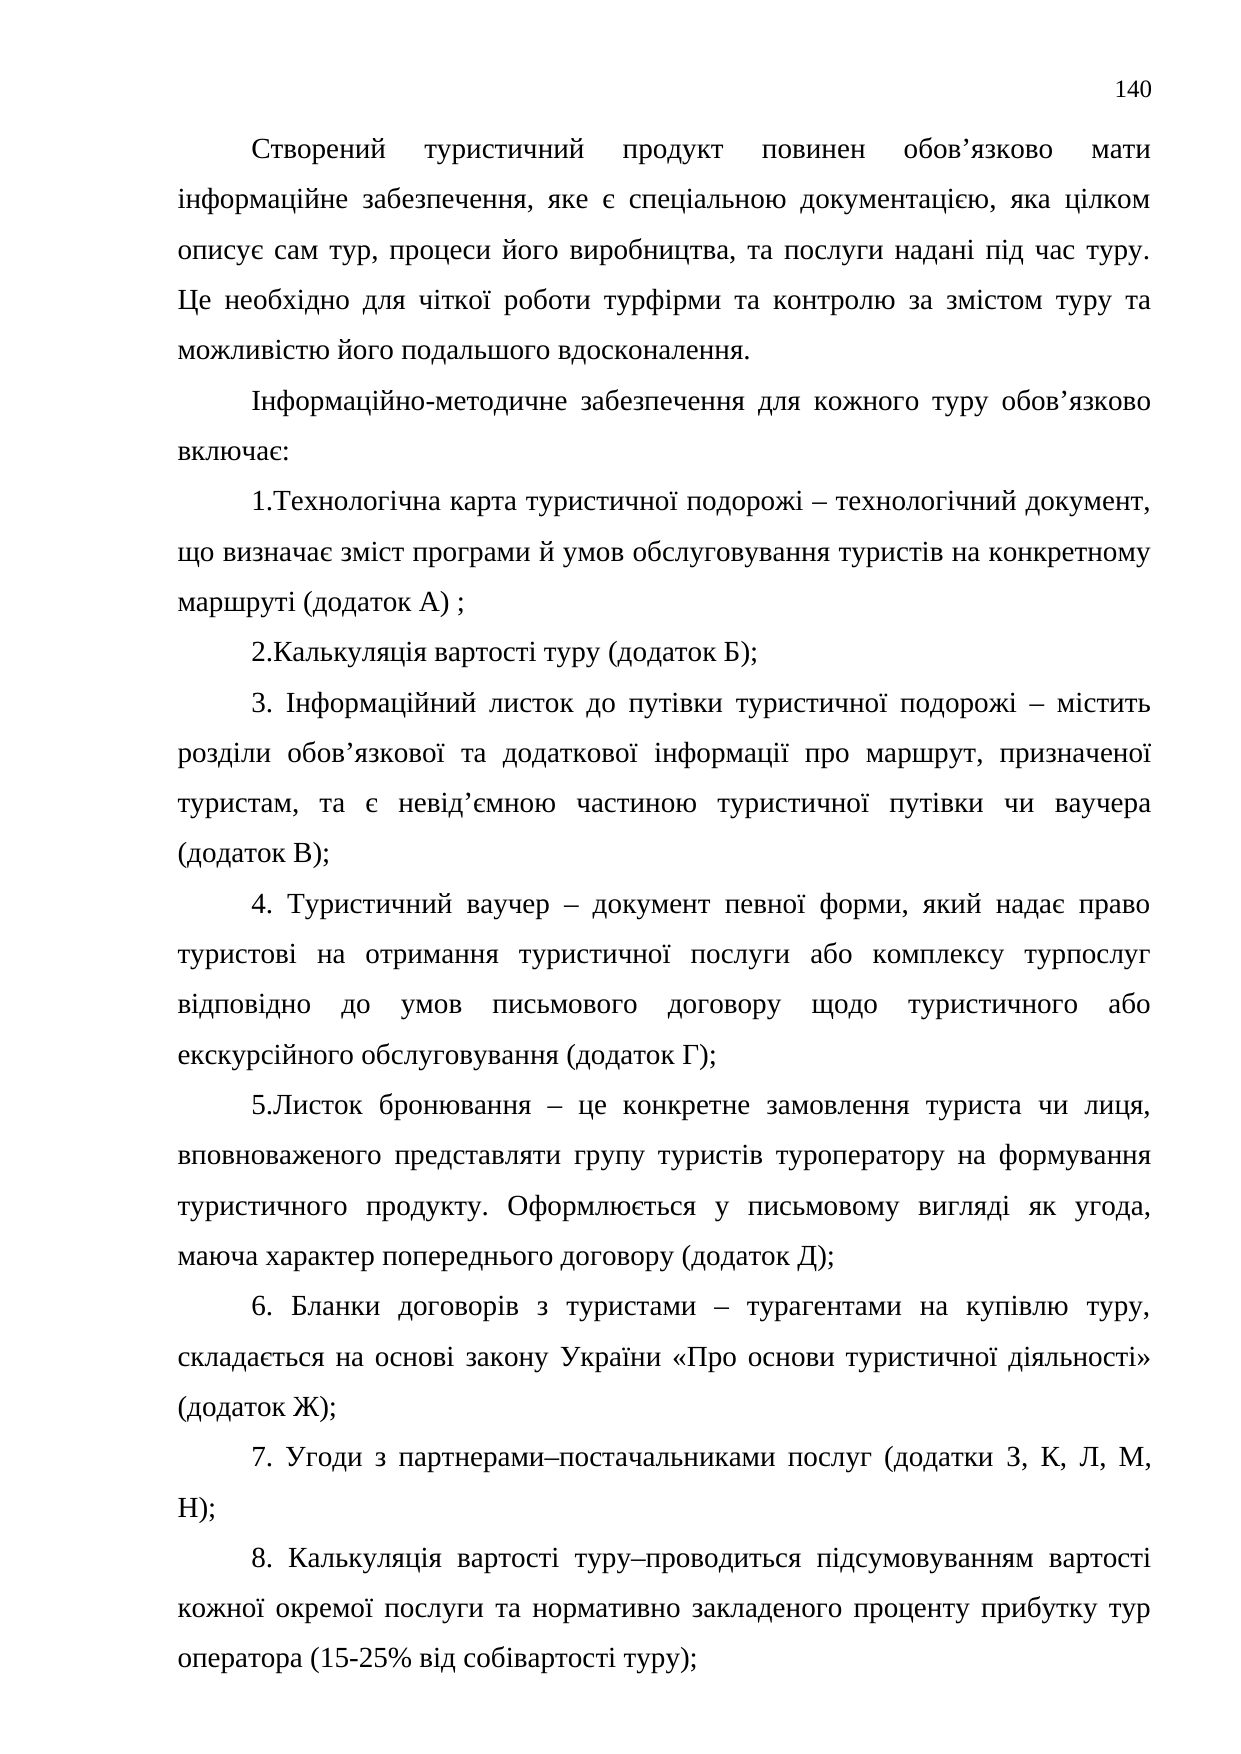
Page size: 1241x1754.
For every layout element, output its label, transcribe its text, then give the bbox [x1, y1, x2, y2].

text Інформаційно-методичне забезпечення для кожного туру обов’язково включає: [177, 383, 1152, 467]
text 3. Інформаційний листок до путівки туристичної подорожі – містить розділи обов’язкової та додаткової інформації про маршрут, призначеної туристам, та є невід’ємною частиною туристичної путівки чи ваучера (додаток В); [177, 685, 1152, 869]
text 4. Туристичний ваучер – документ певної форми, який надає право туристові на отримання туристичної послуги або комплексу турпослуг відповідно до умов письмового договору щодо туристичного або екскурсійного обслуговування (додаток Г); [177, 886, 1152, 1070]
text 5.Листок бронювання – це конкретне замовлення туриста чи лиця, вповноваженого представляти групу туристів туроператору на формування туристичного продукту. Оформлюється у письмовому вигляді як угода, маюча характер попереднього договору (додаток Д); [177, 1087, 1152, 1272]
text 2.Калькуляція вартості туру (додаток Б); [177, 634, 1152, 668]
text 8. Калькуляція вартості туру–проводиться підсумовуванням вартості кожної окремої послуги та нормативно закладеного проценту прибутку тур оператора (15-25% від собівартості туру); [177, 1540, 1152, 1674]
text 7. Угоди з партнерами–постачальниками послуг (додатки З, К, Л, М, Н); [177, 1439, 1152, 1523]
text 1.Технологічна карта туристичної подорожі – технологічний документ, що визначає зміст програми й умов обслуговування туристів на конкретному маршруті (додаток А) ; [177, 483, 1152, 618]
text Створений туристичний продукт повинен обов’язково мати інформаційне забезпечення, яке є спеціальною документацією, яка цілком описує сам тур, процеси його виробництва, та послуги надані під час туру. Це необхідно для чіткої роботи турфірми та контролю за змістом туру та можливістю його подальшого вдосконалення. [177, 131, 1152, 366]
text 6. Бланки договорів з туристами – турагентами на купівлю туру, складається на основі закону України «Про основи туристичної діяльності» (додаток Ж); [177, 1288, 1152, 1423]
